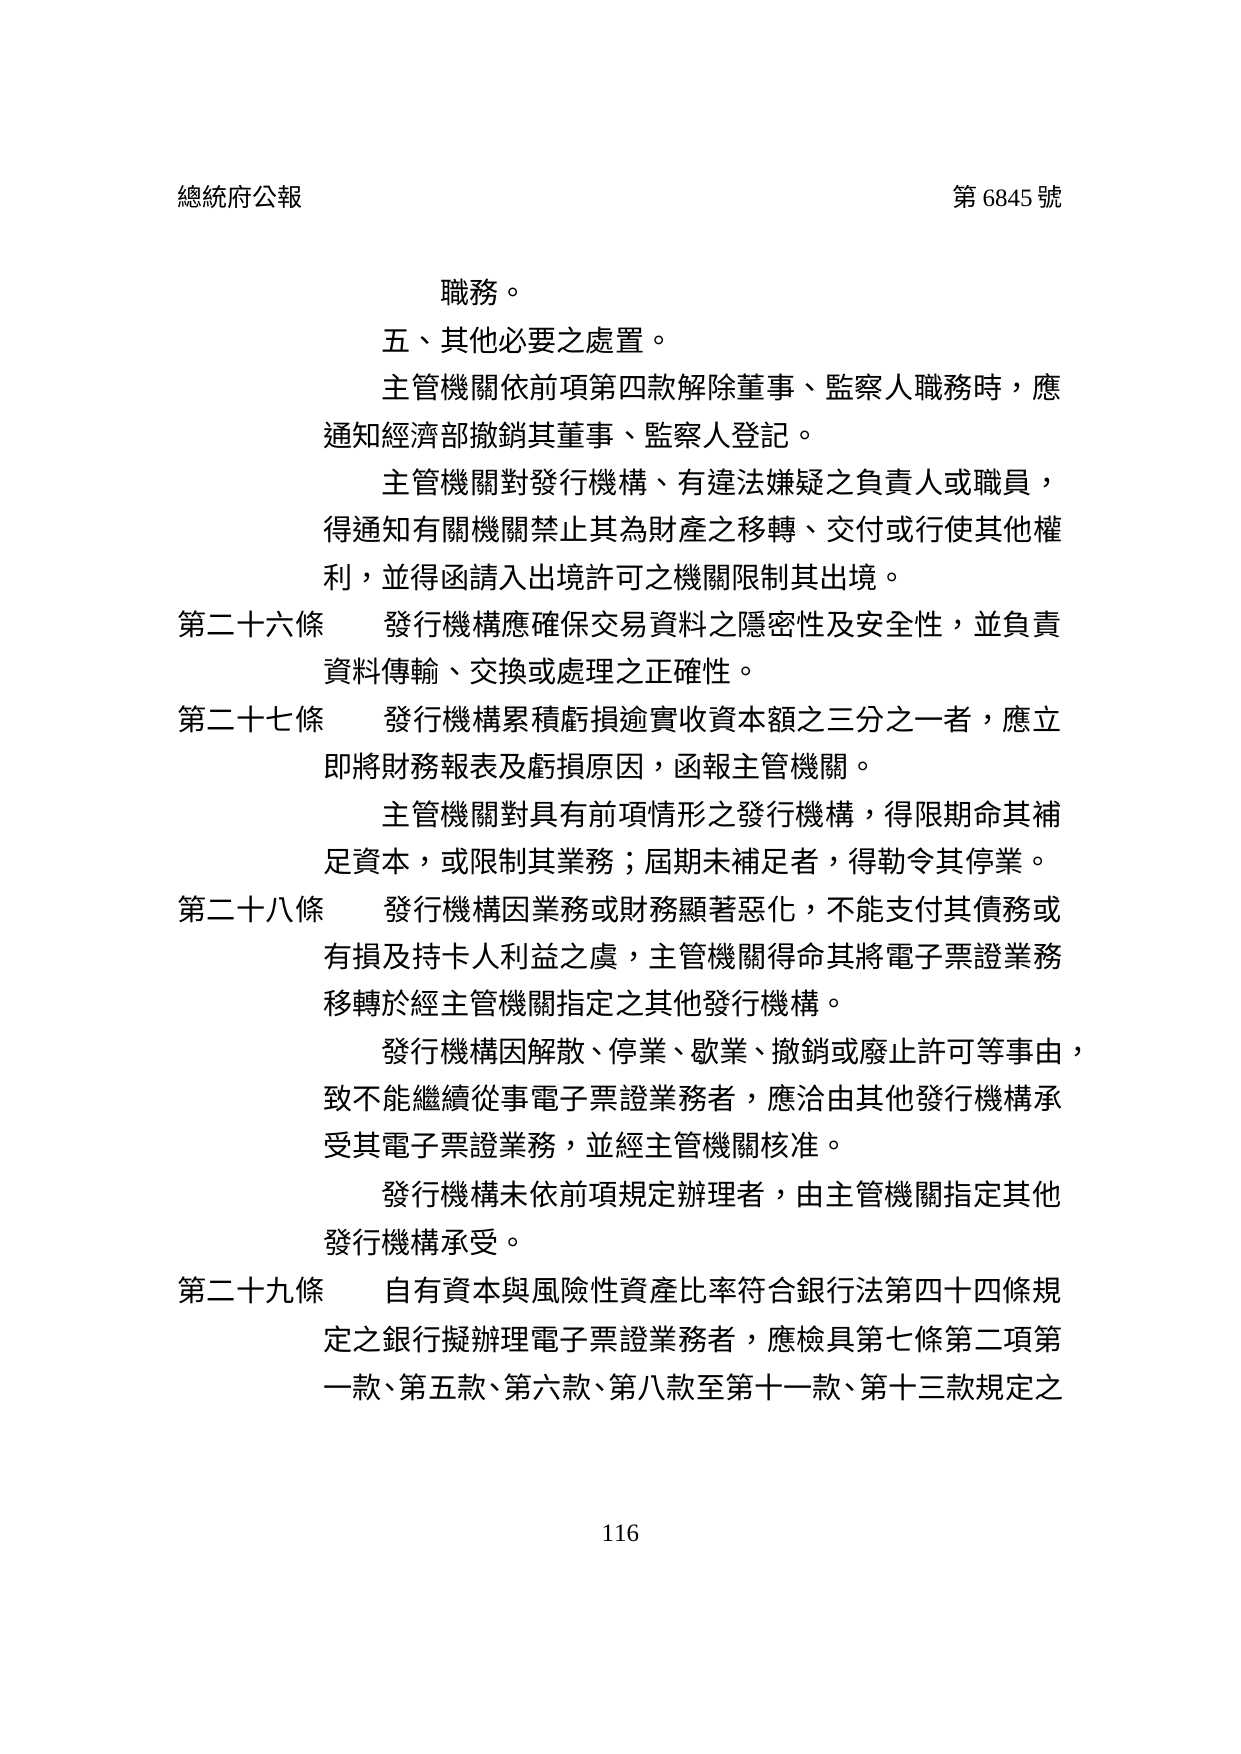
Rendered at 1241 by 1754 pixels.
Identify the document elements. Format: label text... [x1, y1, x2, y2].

text 職務。 [381, 266, 1063, 313]
text 第二十九條 自有資本與風險性資產比率符合銀行法第四十四條規定之銀行擬辦理電子票證業務者，應檢具第七條第二項第一款、第五款、第六款、第八款至第十一款、第十三款規定之 [177, 1263, 1063, 1408]
text 發行機構因解散、停業、歇業、撤銷或廢止許可等事由，致不能繼續從事電子票證業務者，應洽由其他發行機構承受其電子票證業務，並經主管機關核准。 [323, 1024, 1063, 1166]
text 第二十七條 發行機構累積虧損逾實收資本額之三分之一者，應立即將財務報表及虧損原因，函報主管機關。 [177, 692, 1063, 787]
text 第二十六條 發行機構應確保交易資料之隱密性及安全性，並負責資料傳輸、交換或處理之正確性。 [177, 598, 1063, 692]
text 主管機關依前項第四款解除董事、監察人職務時，應通知經濟部撤銷其董事、監察人登記。 [323, 361, 1063, 455]
text 主管機關對發行機構、有違法嫌疑之負責人或職員，得通知有關機關禁止其為財產之移轉、交付或行使其他權利，並得函請入出境許可之機關限制其出境。 [323, 455, 1063, 598]
text 發行機構未依前項規定辦理者，由主管機關指定其他發行機構承受。 [323, 1166, 1063, 1263]
text 第二十八條 發行機構因業務或財務顯著惡化，不能支付其債務或有損及持卡人利益之虞，主管機關得命其將電子票證業務移轉於經主管機關指定之其他發行機構。 [177, 882, 1063, 1024]
text 主管機關對具有前項情形之發行機構，得限期命其補足資本，或限制其業務；屆期未補足者，得勒令其停業。 [323, 787, 1063, 882]
text 五、其他必要之處置。 [381, 313, 1063, 361]
